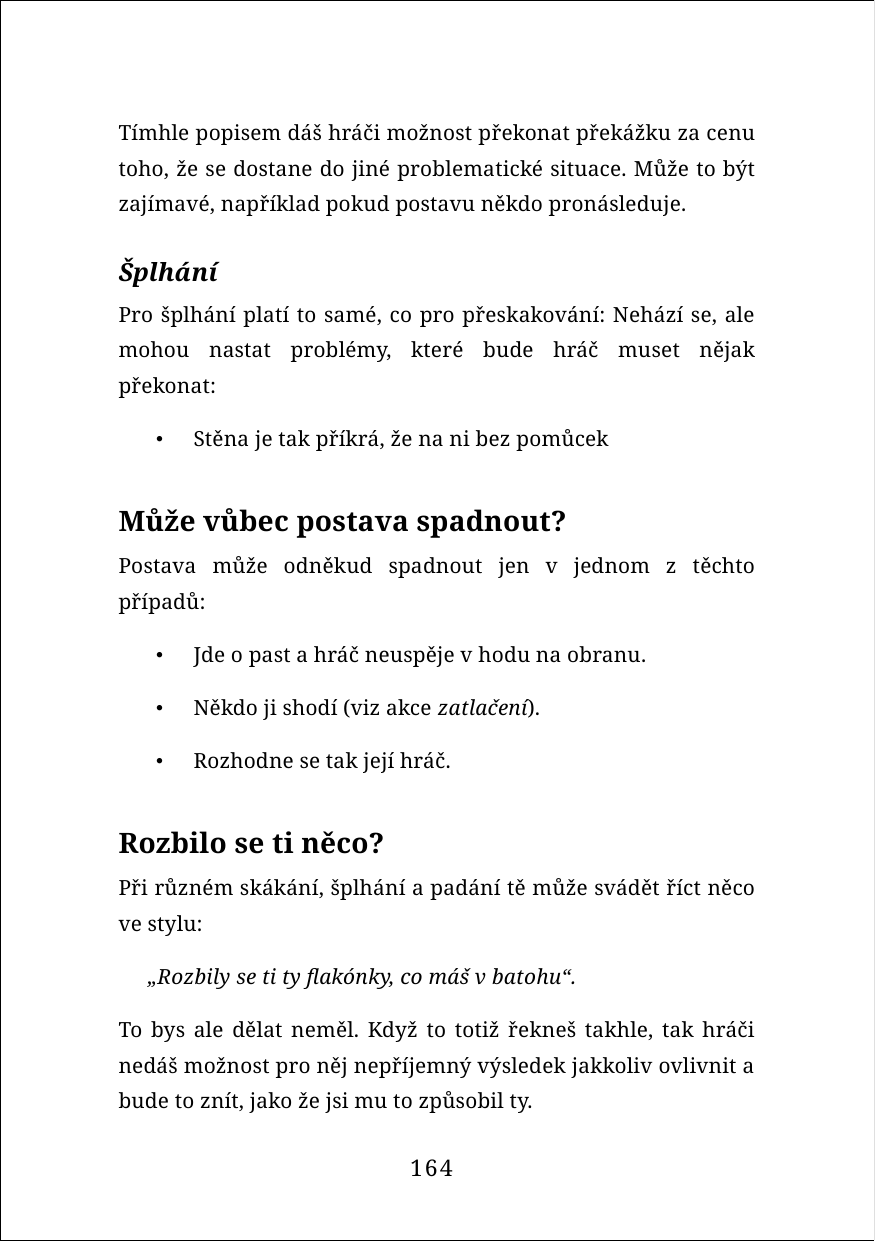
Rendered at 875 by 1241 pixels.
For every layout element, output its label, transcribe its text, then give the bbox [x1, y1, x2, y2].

subtitle Může vůbec postava spadnout? [118, 501, 756, 539]
list Stěna je tak příkrá, že na ni bez pomůcek [156, 424, 756, 453]
subtitle Šplhání [118, 254, 756, 288]
text Postava může odněkud spadnout jen v jednom z těchto případů: [118, 551, 756, 615]
subtitle Rozbilo se ti něco? [118, 823, 756, 862]
list Někdo ji shodí (viz akce zatlačení). [156, 693, 756, 722]
text Pro šplhání platí to samé, co pro přeskakování: Nehází se, ale mohou nastat problémy, které bude hráč muset nějak překonat: [118, 300, 756, 399]
list Jde o past a hráč neuspěje v hodu na obranu. [156, 640, 756, 668]
list Rozhodne se tak její hráč. [156, 747, 756, 775]
text „Rozbily se ti ty flakónky, co máš v batohu“. [118, 962, 756, 991]
text To bys ale dělat neměl. Když to totiž řekneš takhle, tak hráči nedáš možnost pro něj nepříjemný výsledek jakkoliv ovlivnit a bude to znít, jako že jsi mu to způsobil ty. [118, 1016, 756, 1115]
text Při různém skákání, šplhání a padání tě může svádět říct něco ve stylu: [118, 873, 756, 937]
text Tímhle popisem dáš hráči možnost překonat překážku za cenu toho, že se dostane do jiné problematické situace. Může to být zajímavé, například pokud postavu někdo pronásleduje. [118, 118, 756, 218]
